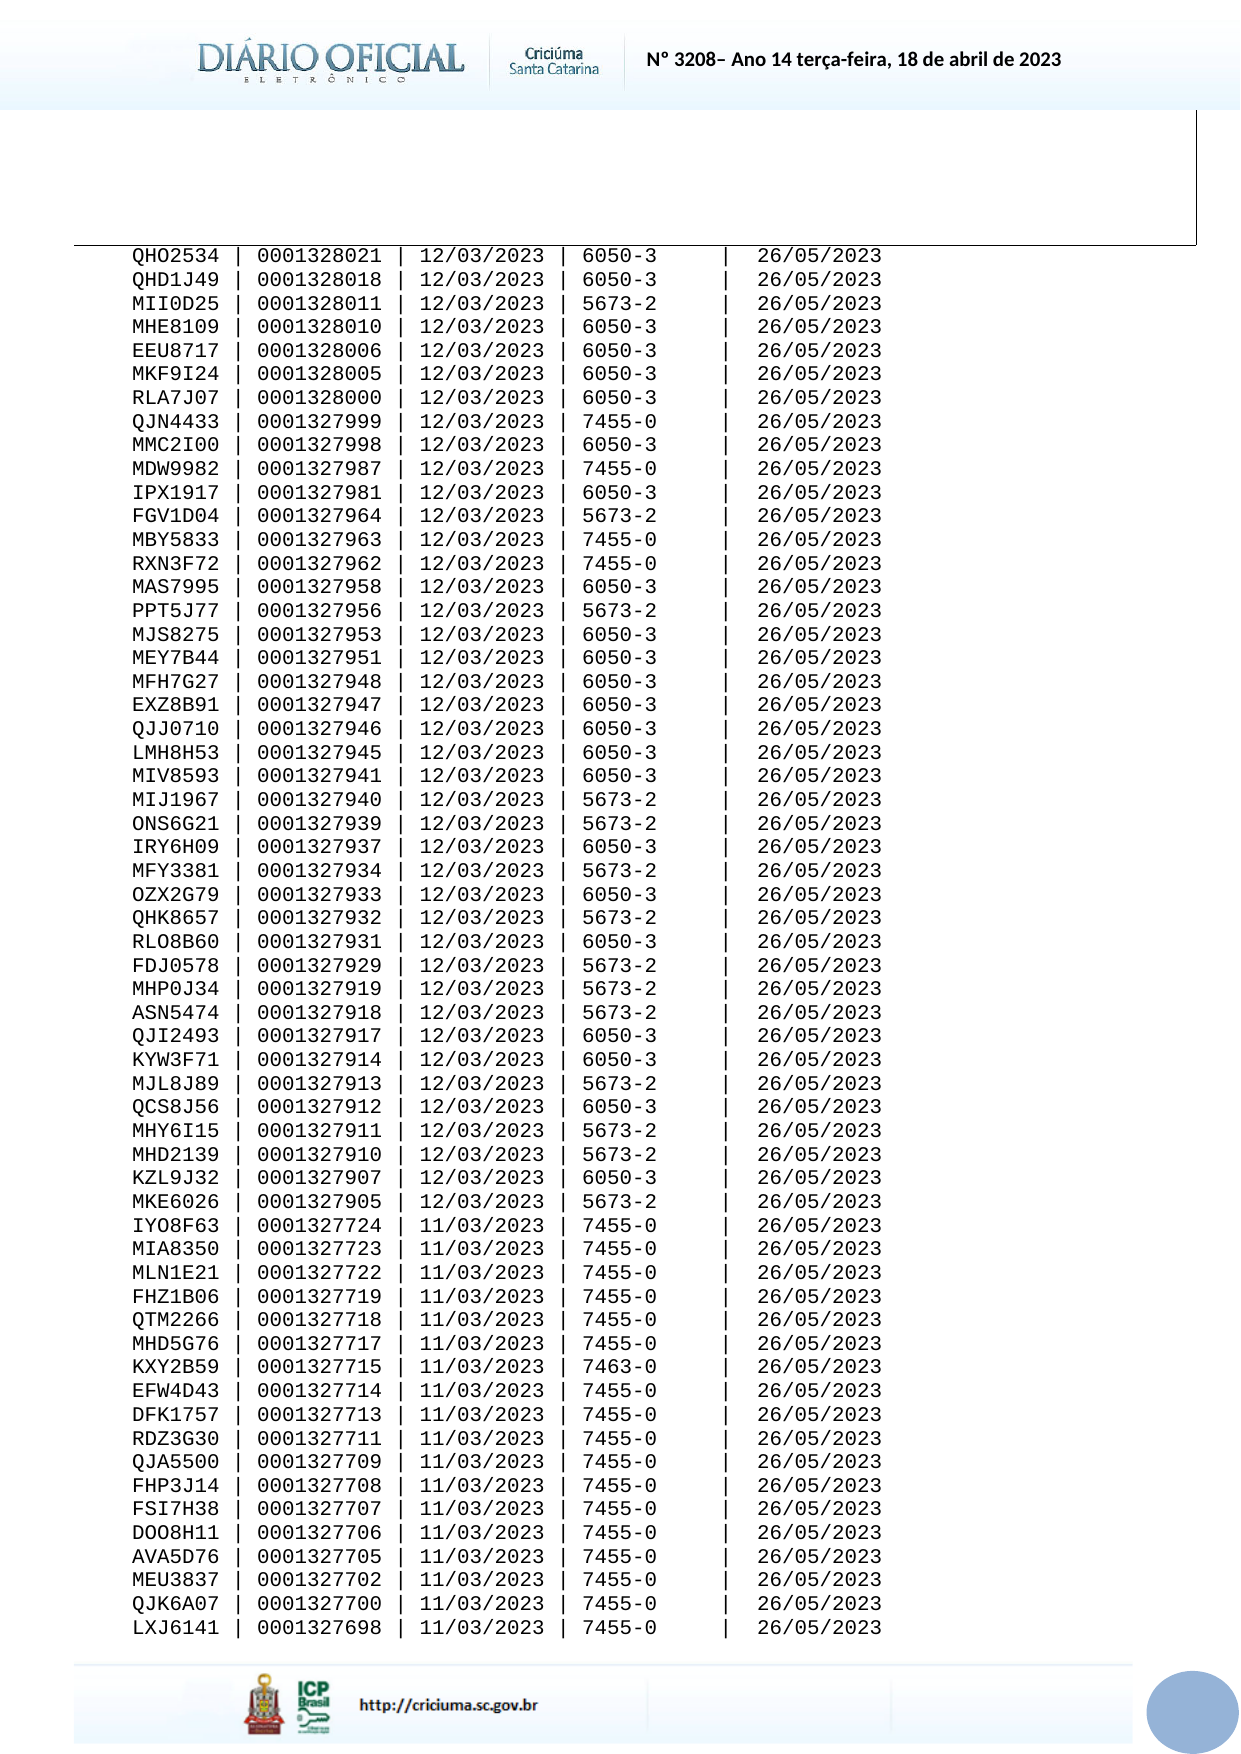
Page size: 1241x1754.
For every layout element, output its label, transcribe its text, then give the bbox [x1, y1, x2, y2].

text QJJ0710 | 0001327946 | 12/03/2023 | 6050-3 | 26/05/2023 [44, 718, 1196, 742]
text KXY2B59 | 0001327715 | 11/03/2023 | 7463-0 | 26/05/2023 [44, 1357, 1196, 1380]
text MIA8350 | 0001327723 | 11/03/2023 | 7455-0 | 26/05/2023 [44, 1238, 1196, 1262]
text FHZ1B06 | 0001327719 | 11/03/2023 | 7455-0 | 26/05/2023 [44, 1286, 1196, 1309]
text MKE6026 | 0001327905 | 12/03/2023 | 5673-2 | 26/05/2023 [44, 1191, 1196, 1215]
text QHK8657 | 0001327932 | 12/03/2023 | 5673-2 | 26/05/2023 [44, 907, 1196, 931]
text OZX2G79 | 0001327933 | 12/03/2023 | 6050-3 | 26/05/2023 [44, 884, 1196, 907]
text LXJ6141 | 0001327698 | 11/03/2023 | 7455-0 | 26/05/2023 [44, 1617, 1196, 1640]
text QJI2493 | 0001327917 | 12/03/2023 | 6050-3 | 26/05/2023 [44, 1026, 1196, 1049]
text MJL8J89 | 0001327913 | 12/03/2023 | 5673-2 | 26/05/2023 [44, 1073, 1196, 1096]
text MAS7995 | 0001327958 | 12/03/2023 | 6050-3 | 26/05/2023 [44, 576, 1196, 600]
text MIJ1967 | 0001327940 | 12/03/2023 | 5673-2 | 26/05/2023 [44, 789, 1196, 813]
text LMH8H53 | 0001327945 | 12/03/2023 | 6050-3 | 26/05/2023 [44, 742, 1196, 765]
text ASN5474 | 0001327918 | 12/03/2023 | 5673-2 | 26/05/2023 [44, 1002, 1196, 1026]
text ONS6G21 | 0001327939 | 12/03/2023 | 5673-2 | 26/05/2023 [44, 813, 1196, 836]
text QJN4433 | 0001327999 | 12/03/2023 | 7455-0 | 26/05/2023 [44, 411, 1196, 434]
text MLN1E21 | 0001327722 | 11/03/2023 | 7455-0 | 26/05/2023 [44, 1262, 1196, 1286]
text QJK6A07 | 0001327700 | 11/03/2023 | 7455-0 | 26/05/2023 [44, 1593, 1196, 1617]
text EXZ8B91 | 0001327947 | 12/03/2023 | 6050-3 | 26/05/2023 [44, 694, 1196, 718]
text FGV1D04 | 0001327964 | 12/03/2023 | 5673-2 | 26/05/2023 [44, 505, 1196, 529]
text MFY3381 | 0001327934 | 12/03/2023 | 5673-2 | 26/05/2023 [44, 860, 1196, 884]
text MIV8593 | 0001327941 | 12/03/2023 | 6050-3 | 26/05/2023 [44, 765, 1196, 789]
text PPT5J77 | 0001327956 | 12/03/2023 | 5673-2 | 26/05/2023 [44, 600, 1196, 623]
text MHE8109 | 0001328010 | 12/03/2023 | 6050-3 | 26/05/2023 [44, 316, 1196, 340]
text RDZ3G30 | 0001327711 | 11/03/2023 | 7455-0 | 26/05/2023 [44, 1427, 1196, 1451]
text QCS8J56 | 0001327912 | 12/03/2023 | 6050-3 | 26/05/2023 [44, 1096, 1196, 1120]
text FHP3J14 | 0001327708 | 11/03/2023 | 7455-0 | 26/05/2023 [44, 1475, 1196, 1498]
text MKF9I24 | 0001328005 | 12/03/2023 | 6050-3 | 26/05/2023 [44, 363, 1196, 387]
text MHY6I15 | 0001327911 | 12/03/2023 | 5673-2 | 26/05/2023 [44, 1120, 1196, 1144]
text MHP0J34 | 0001327919 | 12/03/2023 | 5673-2 | 26/05/2023 [44, 978, 1196, 1002]
text MDW9982 | 0001327987 | 12/03/2023 | 7455-0 | 26/05/2023 [44, 458, 1196, 482]
text AVA5D76 | 0001327705 | 11/03/2023 | 7455-0 | 26/05/2023 [44, 1546, 1196, 1569]
text KZL9J32 | 0001327907 | 12/03/2023 | 6050-3 | 26/05/2023 [44, 1167, 1196, 1191]
text QHO2534 | 0001328021 | 12/03/2023 | 6050-3 | 26/05/2023 [44, 245, 1196, 269]
text FSI7H38 | 0001327707 | 11/03/2023 | 7455-0 | 26/05/2023 [44, 1498, 1196, 1522]
text FDJ0578 | 0001327929 | 12/03/2023 | 5673-2 | 26/05/2023 [44, 954, 1196, 978]
text EEU8717 | 0001328006 | 12/03/2023 | 6050-3 | 26/05/2023 [44, 340, 1196, 363]
text QTM2266 | 0001327718 | 11/03/2023 | 7455-0 | 26/05/2023 [44, 1309, 1196, 1333]
text MII0D25 | 0001328011 | 12/03/2023 | 5673-2 | 26/05/2023 [44, 292, 1196, 316]
text MEU3837 | 0001327702 | 11/03/2023 | 7455-0 | 26/05/2023 [44, 1569, 1196, 1593]
text QJA5500 | 0001327709 | 11/03/2023 | 7455-0 | 26/05/2023 [44, 1451, 1196, 1475]
text DFK1757 | 0001327713 | 11/03/2023 | 7455-0 | 26/05/2023 [44, 1404, 1196, 1427]
text RLO8B60 | 0001327931 | 12/03/2023 | 6050-3 | 26/05/2023 [44, 931, 1196, 954]
text IYO8F63 | 0001327724 | 11/03/2023 | 7455-0 | 26/05/2023 [44, 1215, 1196, 1238]
text MEY7B44 | 0001327951 | 12/03/2023 | 6050-3 | 26/05/2023 [44, 647, 1196, 671]
text IPX1917 | 0001327981 | 12/03/2023 | 6050-3 | 26/05/2023 [44, 482, 1196, 505]
text RLA7J07 | 0001328000 | 12/03/2023 | 6050-3 | 26/05/2023 [44, 387, 1196, 411]
text RXN3F72 | 0001327962 | 12/03/2023 | 7455-0 | 26/05/2023 [44, 553, 1196, 576]
text DOO8H11 | 0001327706 | 11/03/2023 | 7455-0 | 26/05/2023 [44, 1522, 1196, 1546]
text MFH7G27 | 0001327948 | 12/03/2023 | 6050-3 | 26/05/2023 [44, 671, 1196, 694]
text MBY5833 | 0001327963 | 12/03/2023 | 7455-0 | 26/05/2023 [44, 529, 1196, 553]
text MMC2I00 | 0001327998 | 12/03/2023 | 6050-3 | 26/05/2023 [44, 434, 1196, 458]
text QHD1J49 | 0001328018 | 12/03/2023 | 6050-3 | 26/05/2023 [44, 269, 1196, 292]
text EFW4D43 | 0001327714 | 11/03/2023 | 7455-0 | 26/05/2023 [44, 1380, 1196, 1404]
text KYW3F71 | 0001327914 | 12/03/2023 | 6050-3 | 26/05/2023 [44, 1049, 1196, 1073]
text MJS8275 | 0001327953 | 12/03/2023 | 6050-3 | 26/05/2023 [44, 623, 1196, 647]
text IRY6H09 | 0001327937 | 12/03/2023 | 6050-3 | 26/05/2023 [44, 836, 1196, 860]
text MHD5G76 | 0001327717 | 11/03/2023 | 7455-0 | 26/05/2023 [44, 1333, 1196, 1357]
text MHD2139 | 0001327910 | 12/03/2023 | 5673-2 | 26/05/2023 [44, 1144, 1196, 1167]
